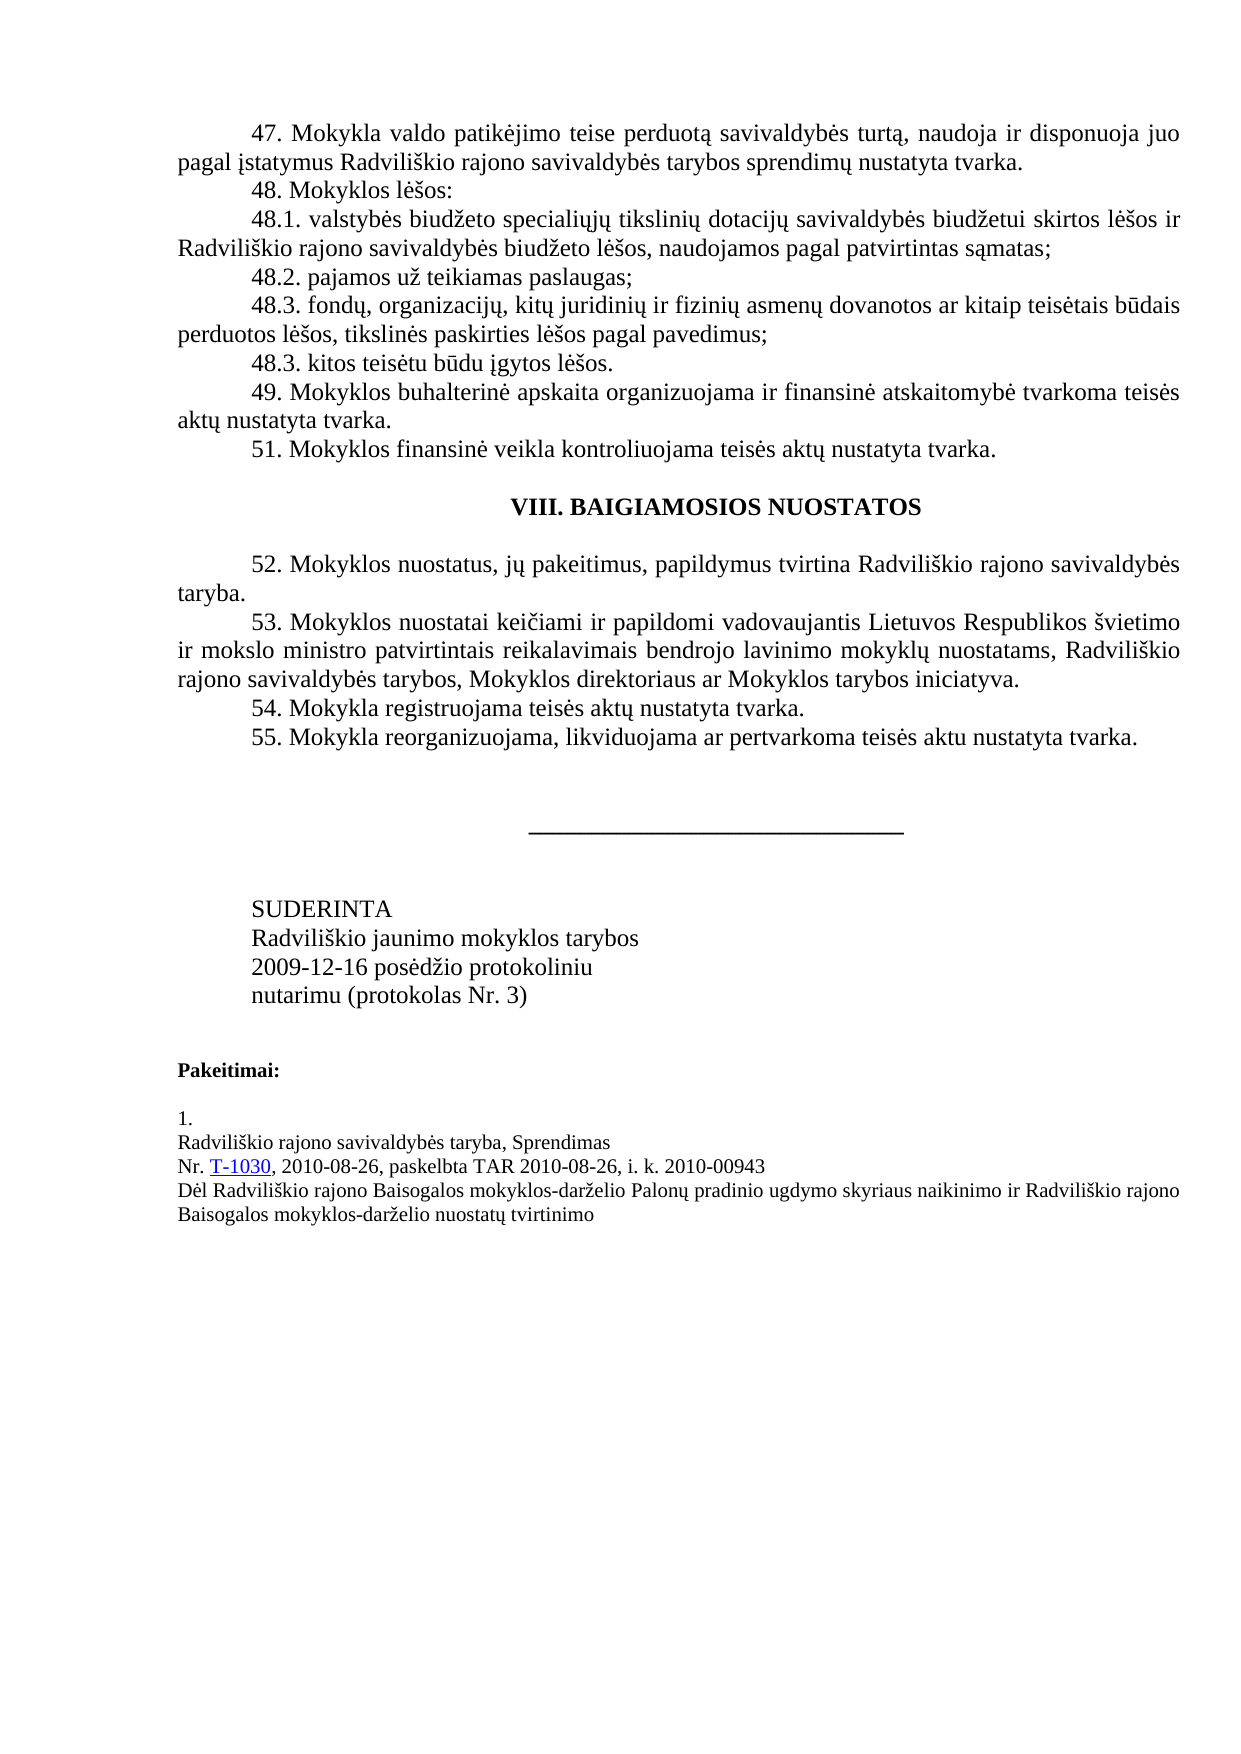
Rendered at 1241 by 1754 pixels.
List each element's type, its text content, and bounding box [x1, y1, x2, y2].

text 47. Mokykla valdo patikėjimo teise perduotą savivaldybės turtą, naudoja ir disponuoja juo pagal įstatymus Radviliškio rajono savivaldybės tarybos sprendimų nustatyta tvarka. [177, 118, 1181, 176]
text nutarimu (protokolas Nr. 3) [177, 981, 1181, 1009]
text Dėl Radviliškio rajono Baisogalos mokyklos-darželio Palonų pradinio ugdymo skyriaus naikinimo ir Radviliškio rajono Baisogalos mokyklos-darželio nuostatų tvirtinimo [177, 1178, 1181, 1226]
text ______________________________ [177, 808, 1181, 837]
text 49. Mokyklos buhalterinė apskaita organizuojama ir finansinė atskaitomybė tvarkoma teisės aktų nustatyta tvarka. [177, 377, 1181, 434]
text 48.1. valstybės biudžeto specialiųjų tikslinių dotacijų savivaldybės biudžetui skirtos lėšos ir Radviliškio rajono savivaldybės biudžeto lėšos, naudojamos pagal patvirtintas sąmatas; [177, 204, 1181, 262]
text 48.2. pajamos už teikiamas paslaugas; [177, 262, 1181, 291]
text Radviliškio rajono savivaldybės taryba, Sprendimas [177, 1130, 1181, 1154]
text 1. [177, 1106, 1181, 1130]
text 55. Mokykla reorganizuojama, likviduojama ar pertvarkoma teisės aktu nustatyta tvarka. [177, 722, 1181, 751]
text 53. Mokyklos nuostatai keičiami ir papildomi vadovaujantis Lietuvos Respublikos švietimo ir mokslo ministro patvirtintais reikalavimais bendrojo lavinimo mokyklų nuostatams, Radviliškio rajono savivaldybės tarybos, Mokyklos direktoriaus ar Mokyklos tarybos iniciatyva. [177, 607, 1181, 693]
text Radviliškio jaunimo mokyklos tarybos [177, 923, 1181, 952]
text Pakeitimai: [177, 1057, 1181, 1082]
text Nr. T-1030, 2010-08-26, paskelbta TAR 2010-08-26, i. k. 2010-00943 [177, 1154, 1181, 1178]
text 54. Mokykla registruojama teisės aktų nustatyta tvarka. [177, 693, 1181, 722]
text VIII. BAIGIAMOSIOS NUOSTATOS [177, 492, 1181, 521]
text 48. Mokyklos lėšos: [177, 176, 1181, 204]
text 48.3. fondų, organizacijų, kitų juridinių ir fizinių asmenų dovanotos ar kitaip teisėtais būdais perduotos lėšos, tikslinės paskirties lėšos pagal pavedimus; [177, 291, 1181, 348]
text 52. Mokyklos nuostatus, jų pakeitimus, papildymus tvirtina Radviliškio rajono savivaldybės taryba. [177, 549, 1181, 607]
text 51. Mokyklos finansinė veikla kontroliuojama teisės aktų nustatyta tvarka. [177, 434, 1181, 463]
text 48.3. kitos teisėtu būdu įgytos lėšos. [177, 348, 1181, 377]
text 2009-12-16 posėdžio protokoliniu [177, 952, 1181, 981]
text SUDERINTA [177, 894, 1181, 923]
